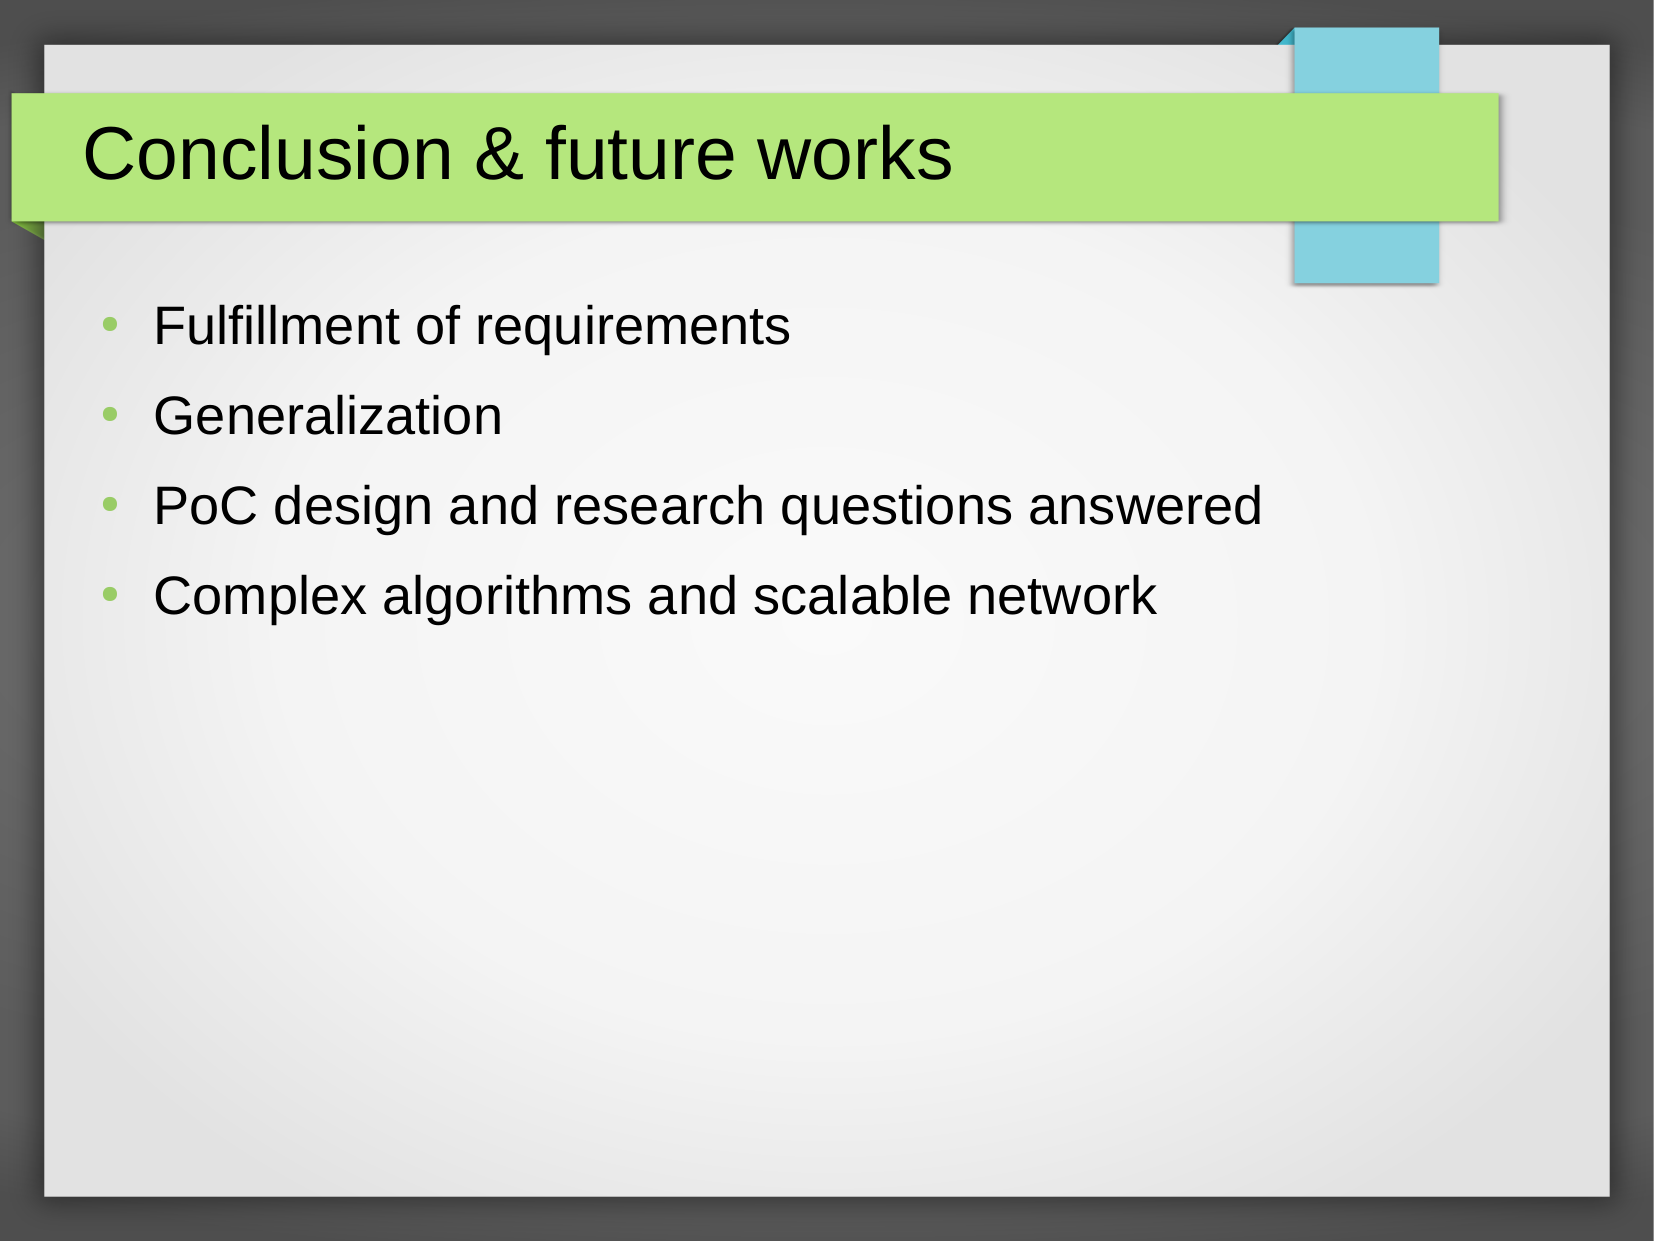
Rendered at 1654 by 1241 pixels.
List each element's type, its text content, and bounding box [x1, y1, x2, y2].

title Conclusion & future works [82, 94, 1264, 213]
picture [0, 0, 1654, 1241]
list Fulfillment of requirements Generalization PoC design and research questions answered Complex algorithms and scalable network [82, 295, 1571, 1015]
